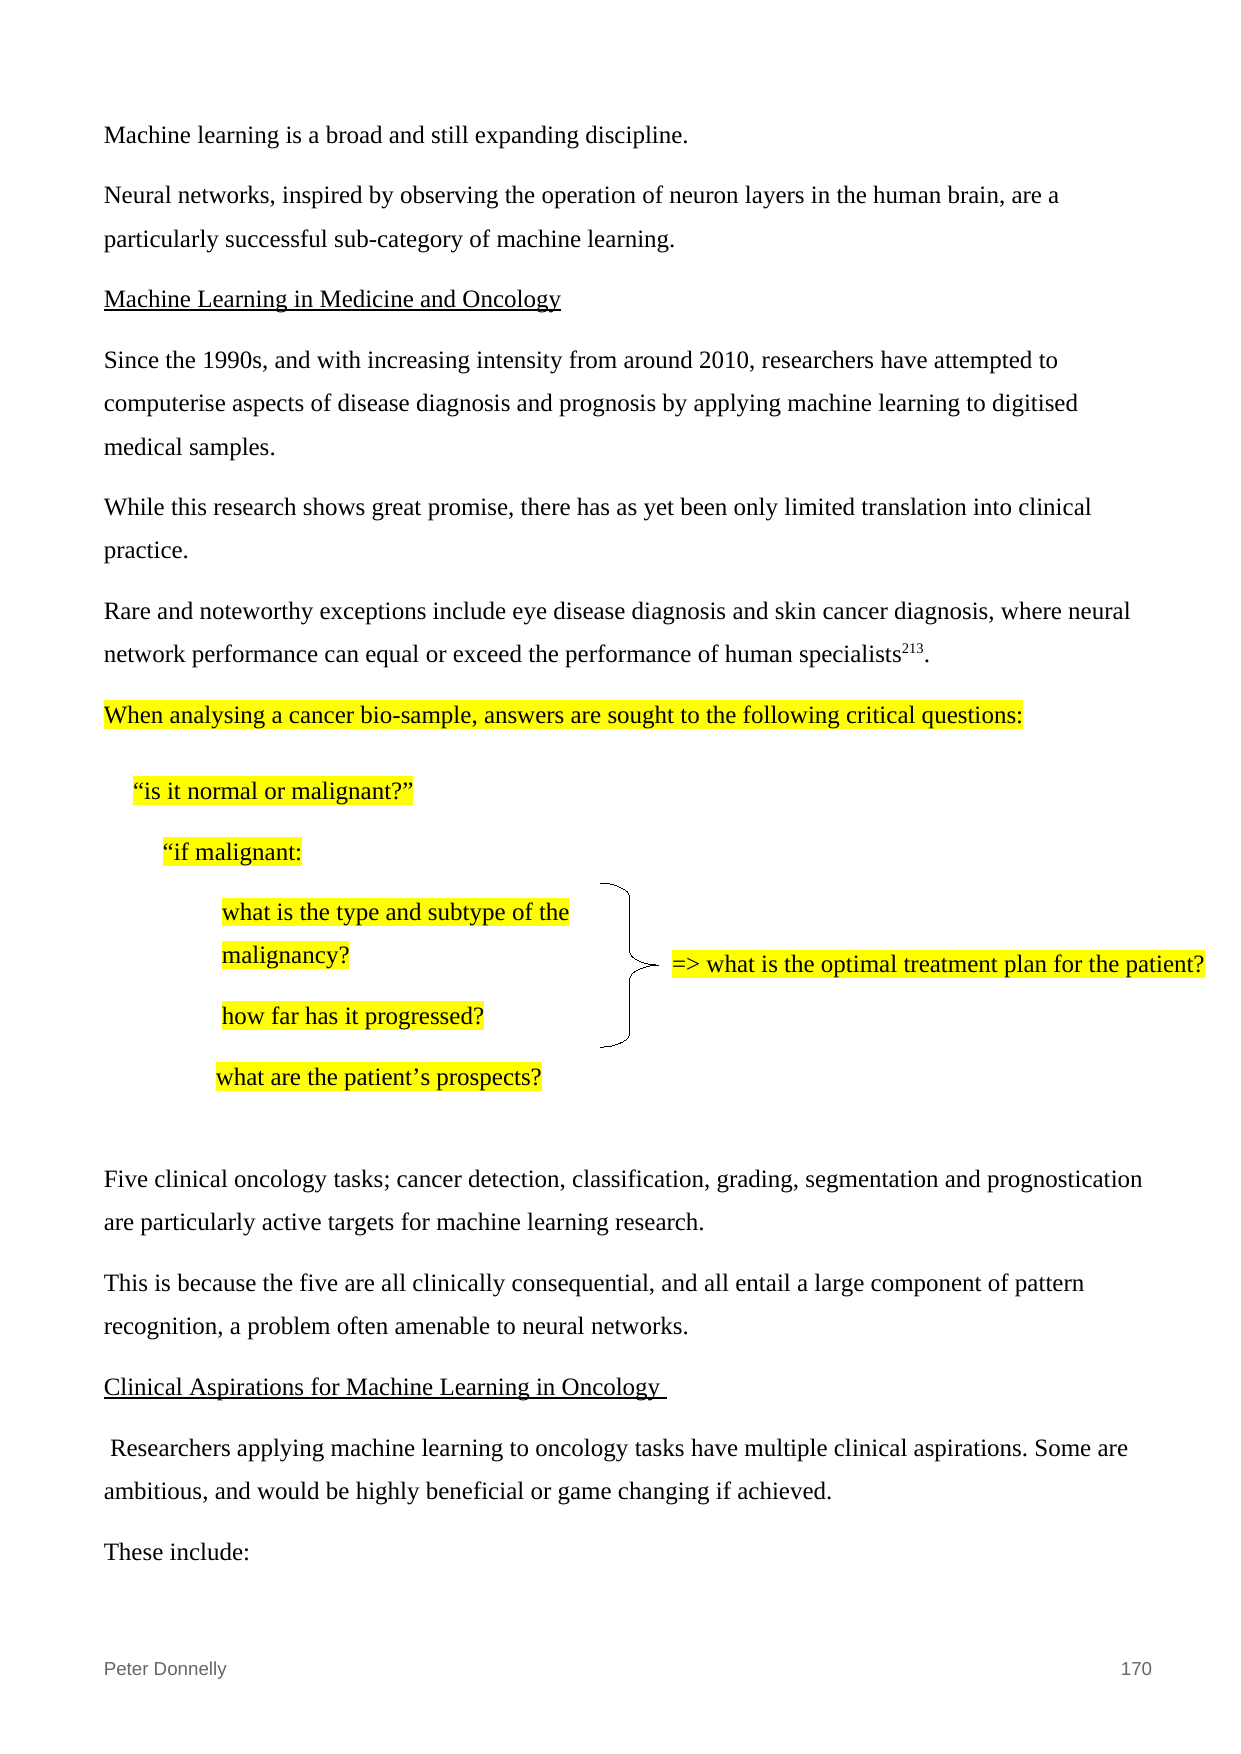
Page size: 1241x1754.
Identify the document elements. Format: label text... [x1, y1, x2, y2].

text Researchers applying machine learning to oncology tasks have multiple clinical aspirations. Some are ambitious, and would be highly beneficial or game changing if achieved. [103, 1433, 1146, 1505]
text Machine learning is a broad and still expanding discipline. [103, 120, 1146, 148]
table_cell “if malignant: [104, 828, 642, 889]
text Neural networks, inspired by observing the operation of neuron layers in the human brain, are a particularly successful sub-category of machine learning. [103, 181, 1146, 252]
text Machine Learning in Medicine and Oncology [103, 284, 1146, 313]
table_header “is it normal or malignant?” [104, 767, 642, 828]
text Clinical Aspirations for Machine Learning in Oncology [103, 1372, 1146, 1401]
text This is because the five are all clinically consequential, and all entail a large component of pattern recognition, a problem often amenable to neural networks. [103, 1268, 1146, 1340]
text Five clinical oncology tasks; cancer detection, classification, grading, segmentation and prognostication are particularly active targets for machine learning research. [103, 1164, 1146, 1236]
table_cell what are the patient’s prospects? [104, 1053, 642, 1114]
text When analysing a cancer bio-sample, answers are sought to the following critical questions: [103, 700, 1146, 729]
table_header [642, 767, 1225, 828]
table_cell what is the type and subtype of the malignancy? how far has it progressed? [104, 889, 642, 1053]
text While this research shows great promise, there has as yet been only limited translation into clinical practice. [103, 492, 1146, 564]
text Rare and noteworthy exceptions include eye disease diagnosis and skin cancer diagnosis, where neural network performance can equal or exceed the performance of human specialists. [103, 596, 1146, 668]
table_cell => what is the optimal treatment plan for the patient? [642, 889, 1225, 1053]
text Since the 1990s, and with increasing intensity from around 2010, researchers have attempted to computerise aspects of disease diagnosis and prognosis by applying machine learning to digitised medical samples. [103, 345, 1146, 460]
text These include: [103, 1537, 1146, 1566]
table_cell [642, 828, 1225, 889]
table_cell [642, 1053, 1225, 1114]
